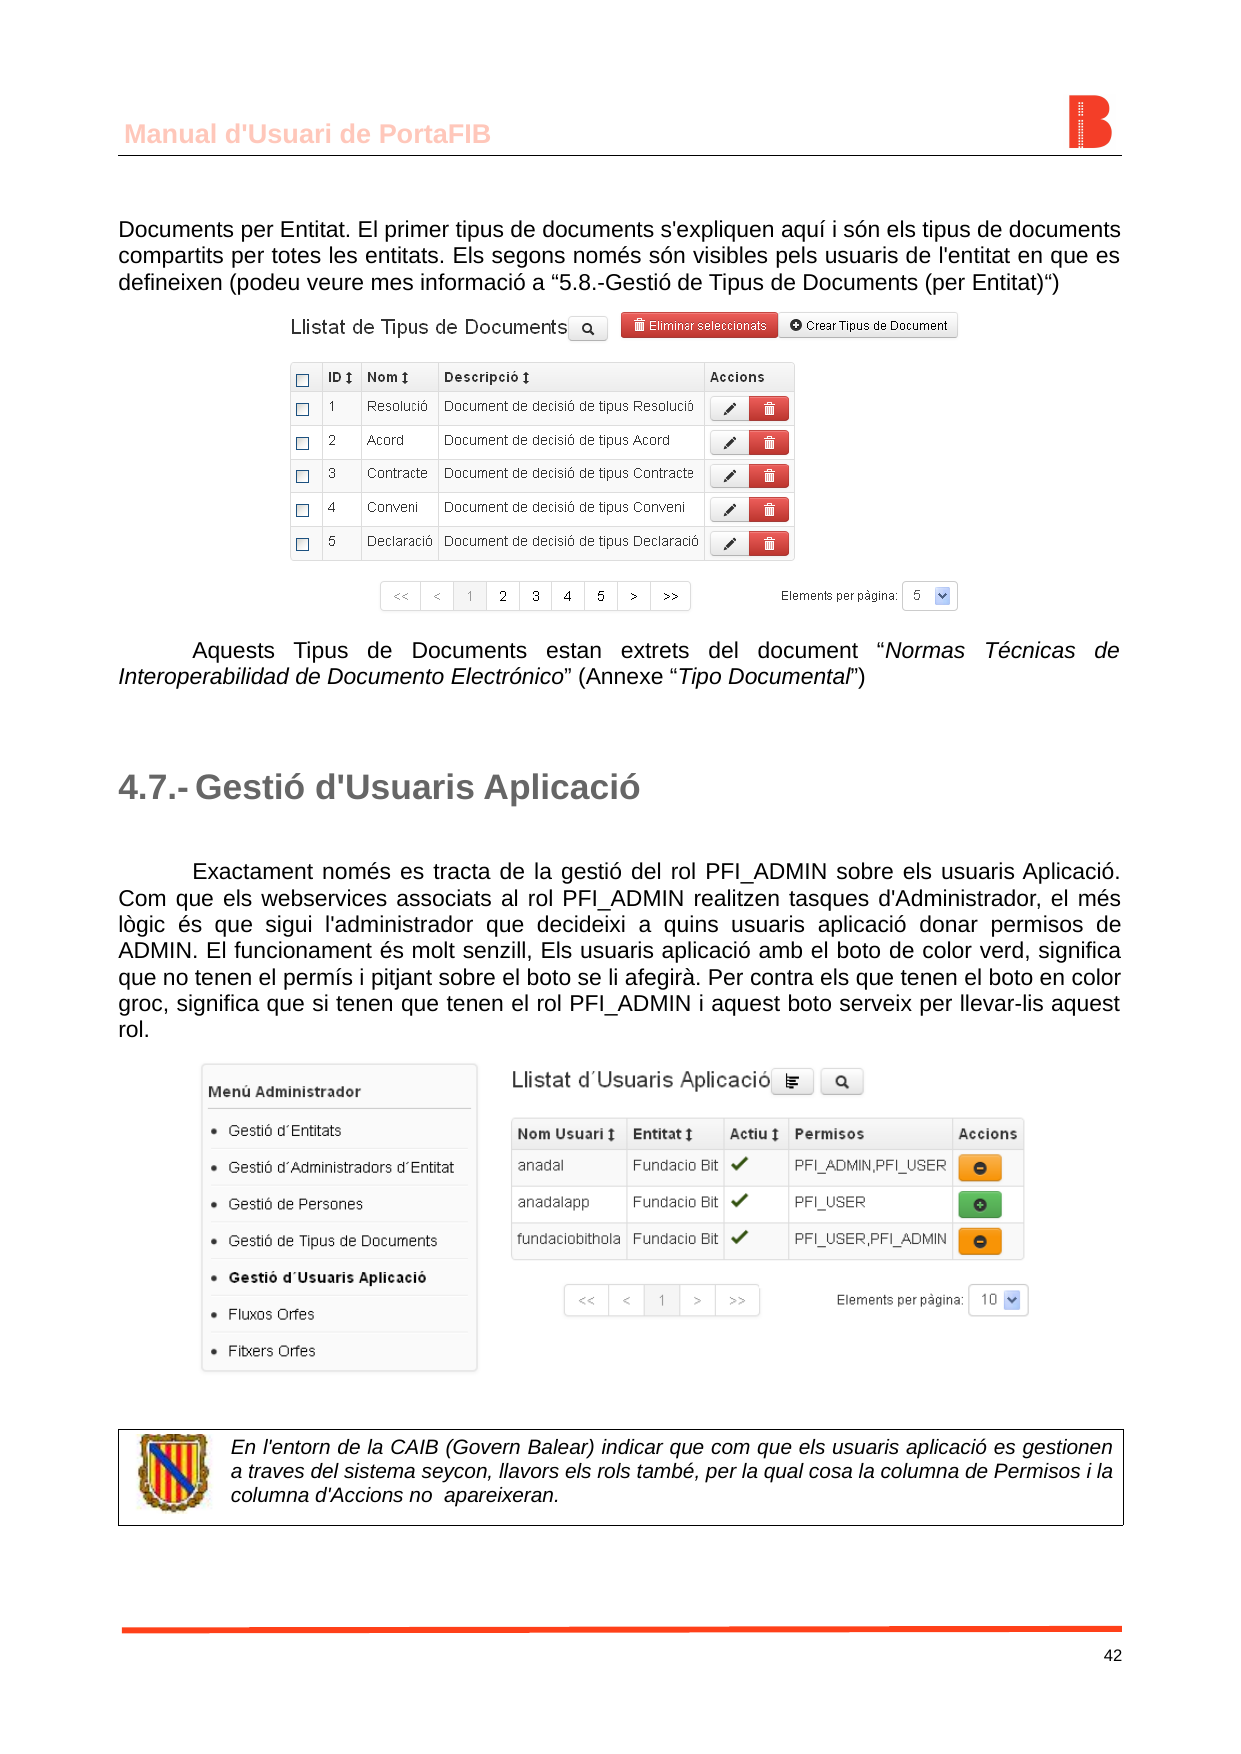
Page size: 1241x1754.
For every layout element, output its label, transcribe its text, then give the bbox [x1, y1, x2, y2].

text Exactament només es tracta de la gestió del rol PFI_ADMIN sobre els usuaris Aplicació. Com que els webservices associats al rol PFI_ADMIN realitzen tasques d'Administrador, el més lògic és que sigui l'administrador que decideixi a quins usuaris aplicació donar permisos de ADMIN. El funcionament és molt senzill, Els usuaris aplicació amb el boto de color verd, significa que no tenen el permís i pitjant sobre el boto se li afegirà. Per contra els que tenen el boto en color groc, significa que si tenen que tenen el rol PFI_ADMIN i aquest boto serveix per llevar-lis aquest rol. [118, 858, 1122, 1043]
subtitle Gestió d'Usuaris Aplicació [118, 766, 1122, 807]
picture [1063, 94, 1117, 150]
table_header [119, 1430, 225, 1524]
picture [195, 1055, 1046, 1378]
table_header En l'entorn de la CAIB (Govern Balear) indicar que com que els usuaris aplicació es gestionen a traves del sistema seycon, llavors els rols també, per la qual cosa la columna de Permisos i la columna d'Accions no apareixeran. [225, 1430, 1123, 1524]
picture [134, 1434, 214, 1514]
picture [275, 307, 965, 625]
text Documents per Entitat. El primer tipus de documents s'expliquen aquí i són els tipus de documents compartits per totes les entitats. Els segons només són visibles pels usuaris de l'entitat en que es defineixen (podeu veure mes informació a “5.8.-Gestió de Tipus de Documents (per Entitat)“) [118, 216, 1122, 295]
text Aquests Tipus de Documents estan extrets del document “Normas Técnicas de Interoperabilidad de Documento Electrónico” (Annexe “Tipo Documental”) [118, 637, 1122, 690]
